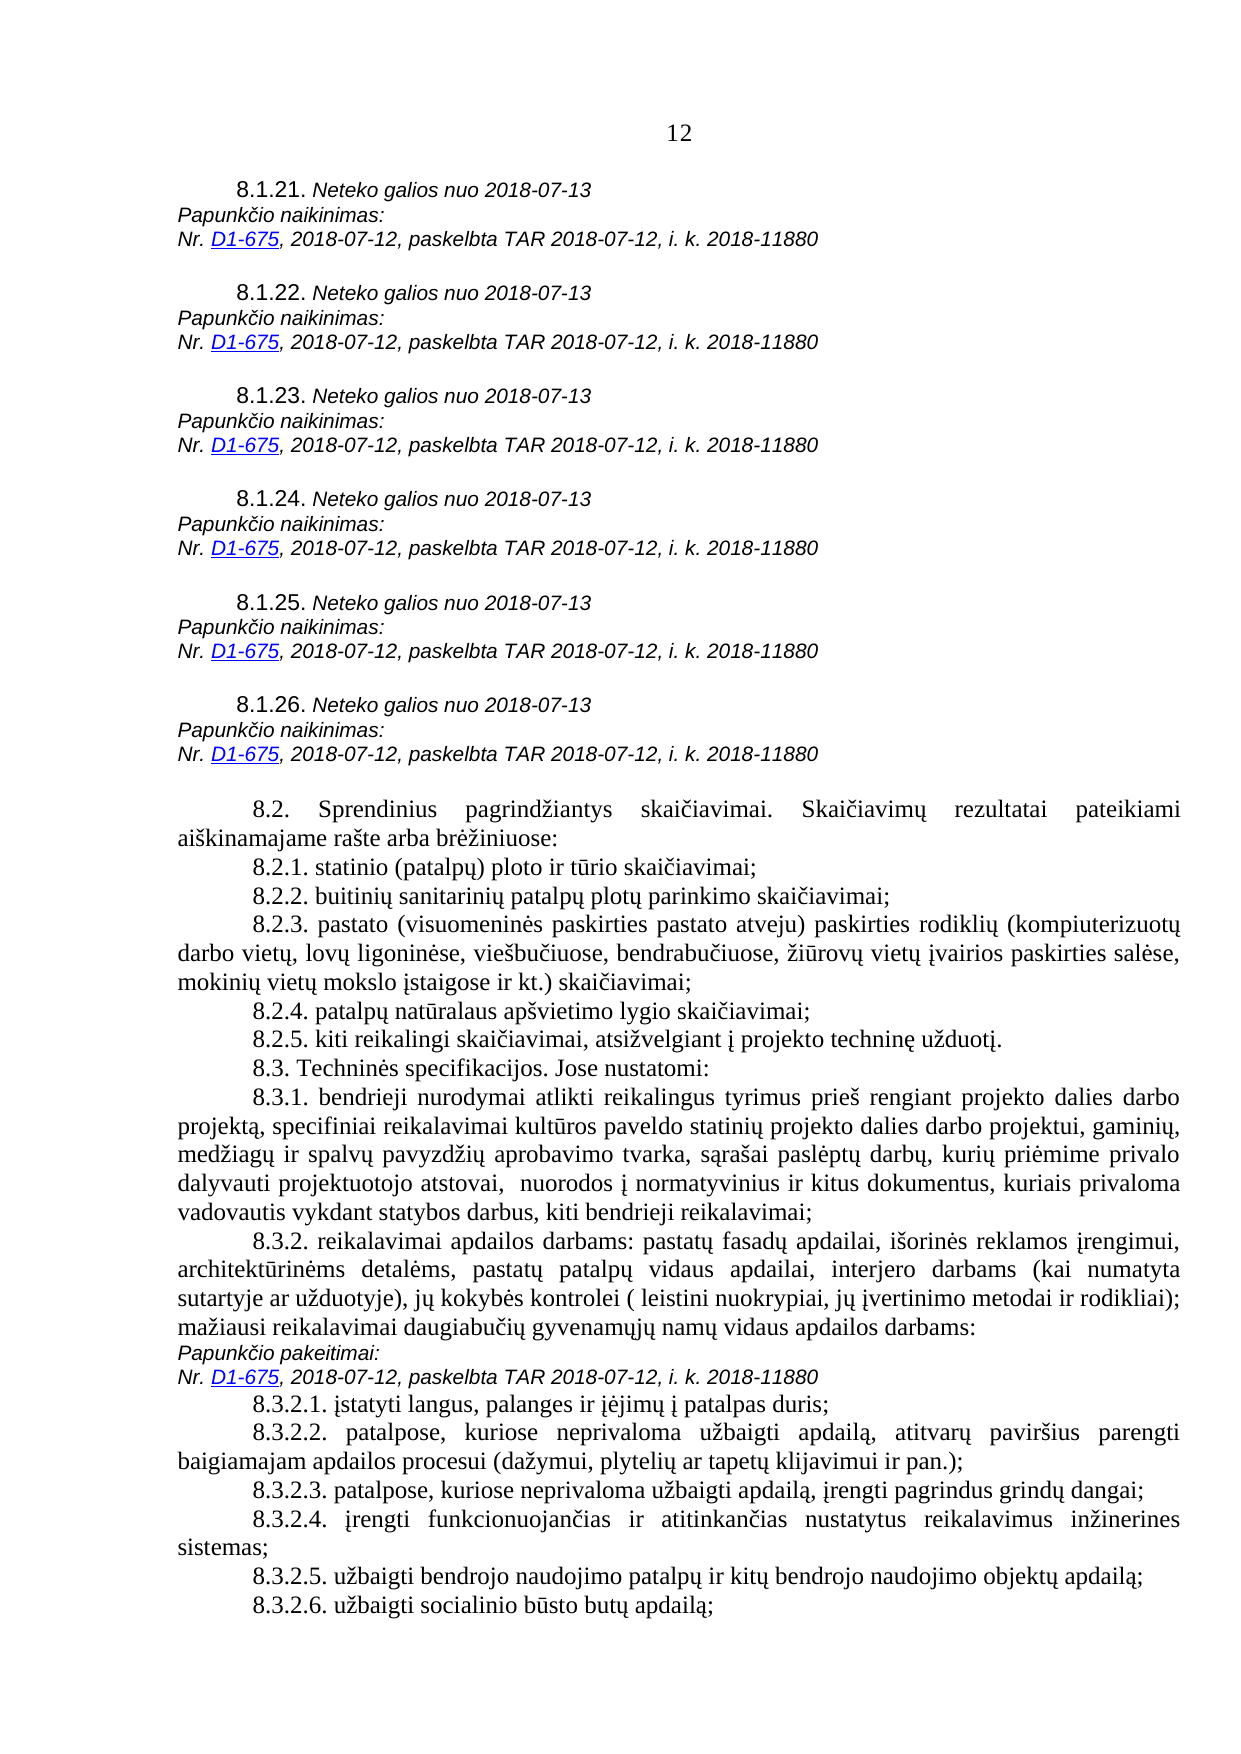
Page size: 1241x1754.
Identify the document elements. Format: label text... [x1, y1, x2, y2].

text Nr. D1-675, 2018-07-12, paskelbta TAR 2018-07-12, i. k. 2018-11880 [177, 1365, 1181, 1389]
text 8.2. Sprendinius pagrindžiantys skaičiavimai. Skaičiavimų rezultatai pateikiami aiškinamajame rašte arba brėžiniuose: [177, 794, 1181, 852]
text 8.3.2.4. įrengti funkcionuojančias ir atitinkančias nustatytus reikalavimus inžinerines sistemas; [177, 1504, 1181, 1561]
text 8.3.2. reikalavimai apdailos darbams: pastatų fasadų apdailai, išorinės reklamos įrengimui, architektūrinėms detalėms, pastatų patalpų vidaus apdailai, interjero darbams (kai numatyta sutartyje ar užduotyje), jų kokybės kontrolei ( leistini nuokrypiai, jų įvertinimo metodai ir rodikliai); mažiausi reikalavimai daugiabučių gyvenamųjų namų vidaus apdailos darbams: [177, 1226, 1181, 1341]
text Nr. D1-675, 2018-07-12, paskelbta TAR 2018-07-12, i. k. 2018-11880 [177, 227, 1181, 251]
text Nr. D1-675, 2018-07-12, paskelbta TAR 2018-07-12, i. k. 2018-11880 [177, 536, 1181, 560]
text Papunkčio naikinimas: [177, 615, 1181, 639]
text 8.2.1. statinio (patalpų) ploto ir tūrio skaičiavimai; [177, 852, 1181, 881]
text 8.3.2.6. užbaigti socialinio būsto butų apdailą; [177, 1590, 1181, 1619]
text 8.1.26. Neteko galios nuo 2018-07-13 [177, 691, 1181, 718]
text Nr. D1-675, 2018-07-12, paskelbta TAR 2018-07-12, i. k. 2018-11880 [177, 330, 1181, 354]
text 8.2.2. buitinių sanitarinių patalpų plotų parinkimo skaičiavimai; [177, 881, 1181, 909]
text 8.3.2.5. užbaigti bendrojo naudojimo patalpų ir kitų bendrojo naudojimo objektų apdailą; [177, 1561, 1181, 1590]
text Papunkčio naikinimas: [177, 512, 1181, 536]
text 8.1.24. Neteko galios nuo 2018-07-13 [177, 485, 1181, 512]
text Nr. D1-675, 2018-07-12, paskelbta TAR 2018-07-12, i. k. 2018-11880 [177, 639, 1181, 663]
text 8.1.23. Neteko galios nuo 2018-07-13 [177, 382, 1181, 409]
text 8.1.22. Neteko galios nuo 2018-07-13 [177, 279, 1181, 306]
text Papunkčio naikinimas: [177, 306, 1181, 330]
text 8.1.25. Neteko galios nuo 2018-07-13 [177, 588, 1181, 615]
text Nr. D1-675, 2018-07-12, paskelbta TAR 2018-07-12, i. k. 2018-11880 [177, 433, 1181, 457]
text Papunkčio naikinimas: [177, 203, 1181, 227]
text Papunkčio naikinimas: [177, 409, 1181, 433]
text Papunkčio naikinimas: [177, 718, 1181, 742]
text 8.1.21. Neteko galios nuo 2018-07-13 [177, 176, 1181, 203]
text Nr. D1-675, 2018-07-12, paskelbta TAR 2018-07-12, i. k. 2018-11880 [177, 742, 1181, 766]
text 8.2.4. patalpų natūralaus apšvietimo lygio skaičiavimai; [177, 996, 1181, 1024]
text 8.3.2.2. patalpose, kuriose neprivaloma užbaigti apdailą, atitvarų paviršius parengti baigiamajam apdailos procesui (dažymui, plytelių ar tapetų klijavimui ir pan.); [177, 1417, 1181, 1475]
text 8.2.5. kiti reikalingi skaičiavimai, atsižvelgiant į projekto techninę užduotį. [177, 1024, 1181, 1053]
text 8.2.3. pastato (visuomeninės paskirties pastato atveju) paskirties rodiklių (kompiuterizuotų darbo vietų, lovų ligoninėse, viešbučiuose, bendrabučiuose, žiūrovų vietų įvairios paskirties salėse, mokinių vietų mokslo įstaigose ir kt.) skaičiavimai; [177, 909, 1181, 996]
text 8.3. Techninės specifikacijos. Jose nustatomi: [177, 1053, 1181, 1082]
text 8.3.2.3. patalpose, kuriose neprivaloma užbaigti apdailą, įrengti pagrindus grindų dangai; [177, 1475, 1181, 1504]
text 8.3.2.1. įstatyti langus, palanges ir įėjimų į patalpas duris; [177, 1389, 1181, 1417]
text 8.3.1. bendrieji nurodymai atlikti reikalingus tyrimus prieš rengiant projekto dalies darbo projektą, specifiniai reikalavimai kultūros paveldo statinių projekto dalies darbo projektui, gaminių, medžiagų ir spalvų pavyzdžių aprobavimo tvarka, sąrašai paslėptų darbų, kurių priėmime privalo dalyvauti projektuotojo atstovai, nuorodos į normatyvinius ir kitus dokumentus, kuriais privaloma vadovautis vykdant statybos darbus, kiti bendrieji reikalavimai; [177, 1082, 1181, 1226]
text Papunkčio pakeitimai: [177, 1341, 1181, 1365]
